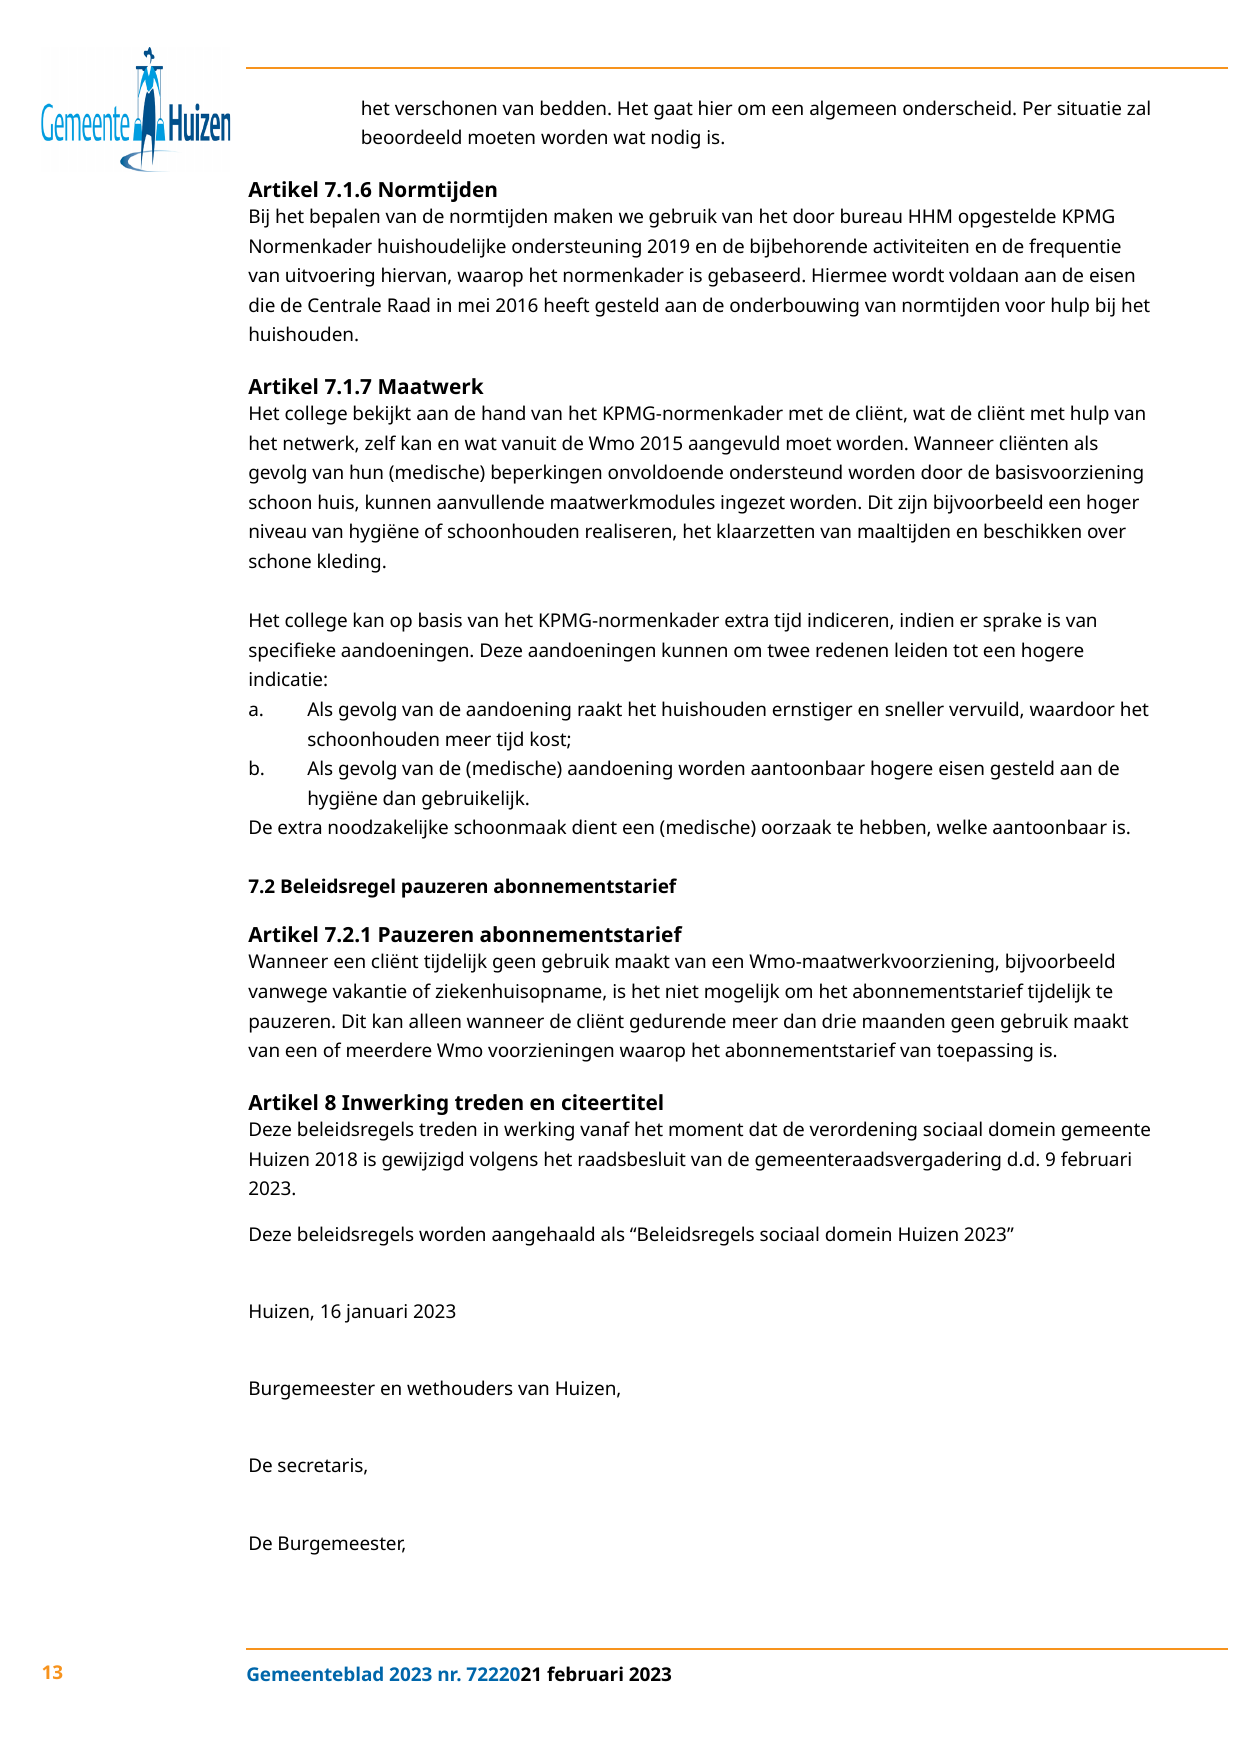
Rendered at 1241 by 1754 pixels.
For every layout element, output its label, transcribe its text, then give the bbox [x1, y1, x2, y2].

list Als gevolg van de (medische) aandoening worden aantoonbaar hogere eisen gesteld aan de hygiëne dan gebruikelijk. [248, 755, 1152, 811]
text De secretaris, [248, 1453, 1152, 1478]
text 7.2 Beleidsregel pauzeren abonnementstarief [248, 874, 1152, 899]
text Artikel 7.2.1 Pauzeren abonnementstarief [248, 920, 1152, 949]
text Het college kan op basis van het KPMG-normenkader extra tijd indiceren, indien er sprake is van specifieke aandoeningen. Deze aandoeningen kunnen om twee redenen leiden tot een hogere indicatie: [248, 607, 1152, 692]
text Artikel 7.1.6 Normtijden [248, 175, 1152, 203]
text De extra noodzakelijke schoonmaak dient een (medische) oorzaak te hebben, welke aantoonbaar is. [248, 814, 1152, 840]
text Wanneer een cliënt tijdelijk geen gebruik maakt van een Wmo-maatwerkvoorziening, bijvoorbeeld vanwege vakantie of ziekenhuisopname, is het niet mogelijk om het abonnementstarief tijdelijk te pauzeren. Dit kan alleen wanneer de cliënt gedurende meer dan drie maanden geen gebruik maakt van een of meerdere Wmo voorzieningen waarop het abonnementstarief van toepassing is. [248, 949, 1152, 1063]
text De Burgemeester, [248, 1530, 1152, 1556]
list Als gevolg van de aandoening raakt het huishouden ernstiger en sneller vervuild, waardoor het schoonhouden meer tijd kost; [248, 696, 1152, 752]
text Bij het bepalen van de normtijden maken we gebruik van het door bureau HHM opgestelde KPMG Normenkader huishoudelijke ondersteuning 2019 en de bijbehorende activiteiten en de frequentie van uitvoering hiervan, waarop het normenkader is gebaseerd. Hiermee wordt voldaan aan de eisen die de Centrale Raad in mei 2016 heeft gesteld aan de onderbouwing van normtijden voor hulp bij het huishouden. [248, 203, 1152, 347]
text Het college bekijkt aan de hand van het KPMG-normenkader met de cliënt, wat de cliënt met hulp van het netwerk, zelf kan en wat vanuit de Wmo 2015 aangevuld moet worden. Wanneer cliënten als gevolg van hun (medische) beperkingen onvoldoende ondersteund worden door de basisvoorziening schoon huis, kunnen aanvullende maatwerkmodules ingezet worden. Dit zijn bijvoorbeeld een hoger niveau van hygiëne of schoonhouden realiseren, het klaarzetten van maaltijden en beschikken over schone kleding. [248, 400, 1152, 574]
text Huizen, 16 januari 2023 [248, 1298, 1152, 1324]
text Burgemeester en wethouders van Huizen, [248, 1376, 1152, 1401]
picture [41, 47, 231, 172]
text Deze beleidsregels treden in werking vanaf het moment dat de verordening sociaal domein gemeente Huizen 2018 is gewijzigd volgens het raadsbesluit van de gemeenteraadsvergadering d.d. 9 februari 2023. [248, 1116, 1152, 1201]
text Artikel 7.1.7 Maatwerk [248, 372, 1152, 400]
text Artikel 8 Inwerking treden en citeertitel [248, 1088, 1152, 1116]
list het verschonen van bedden. Het gaat hier om een algemeen onderscheid. Per situatie zal beoordeeld moeten worden wat nodig is. [323, 95, 1152, 150]
text Deze beleidsregels worden aangehaald als “Beleidsregels sociaal domein Huizen 2023” [248, 1221, 1152, 1247]
